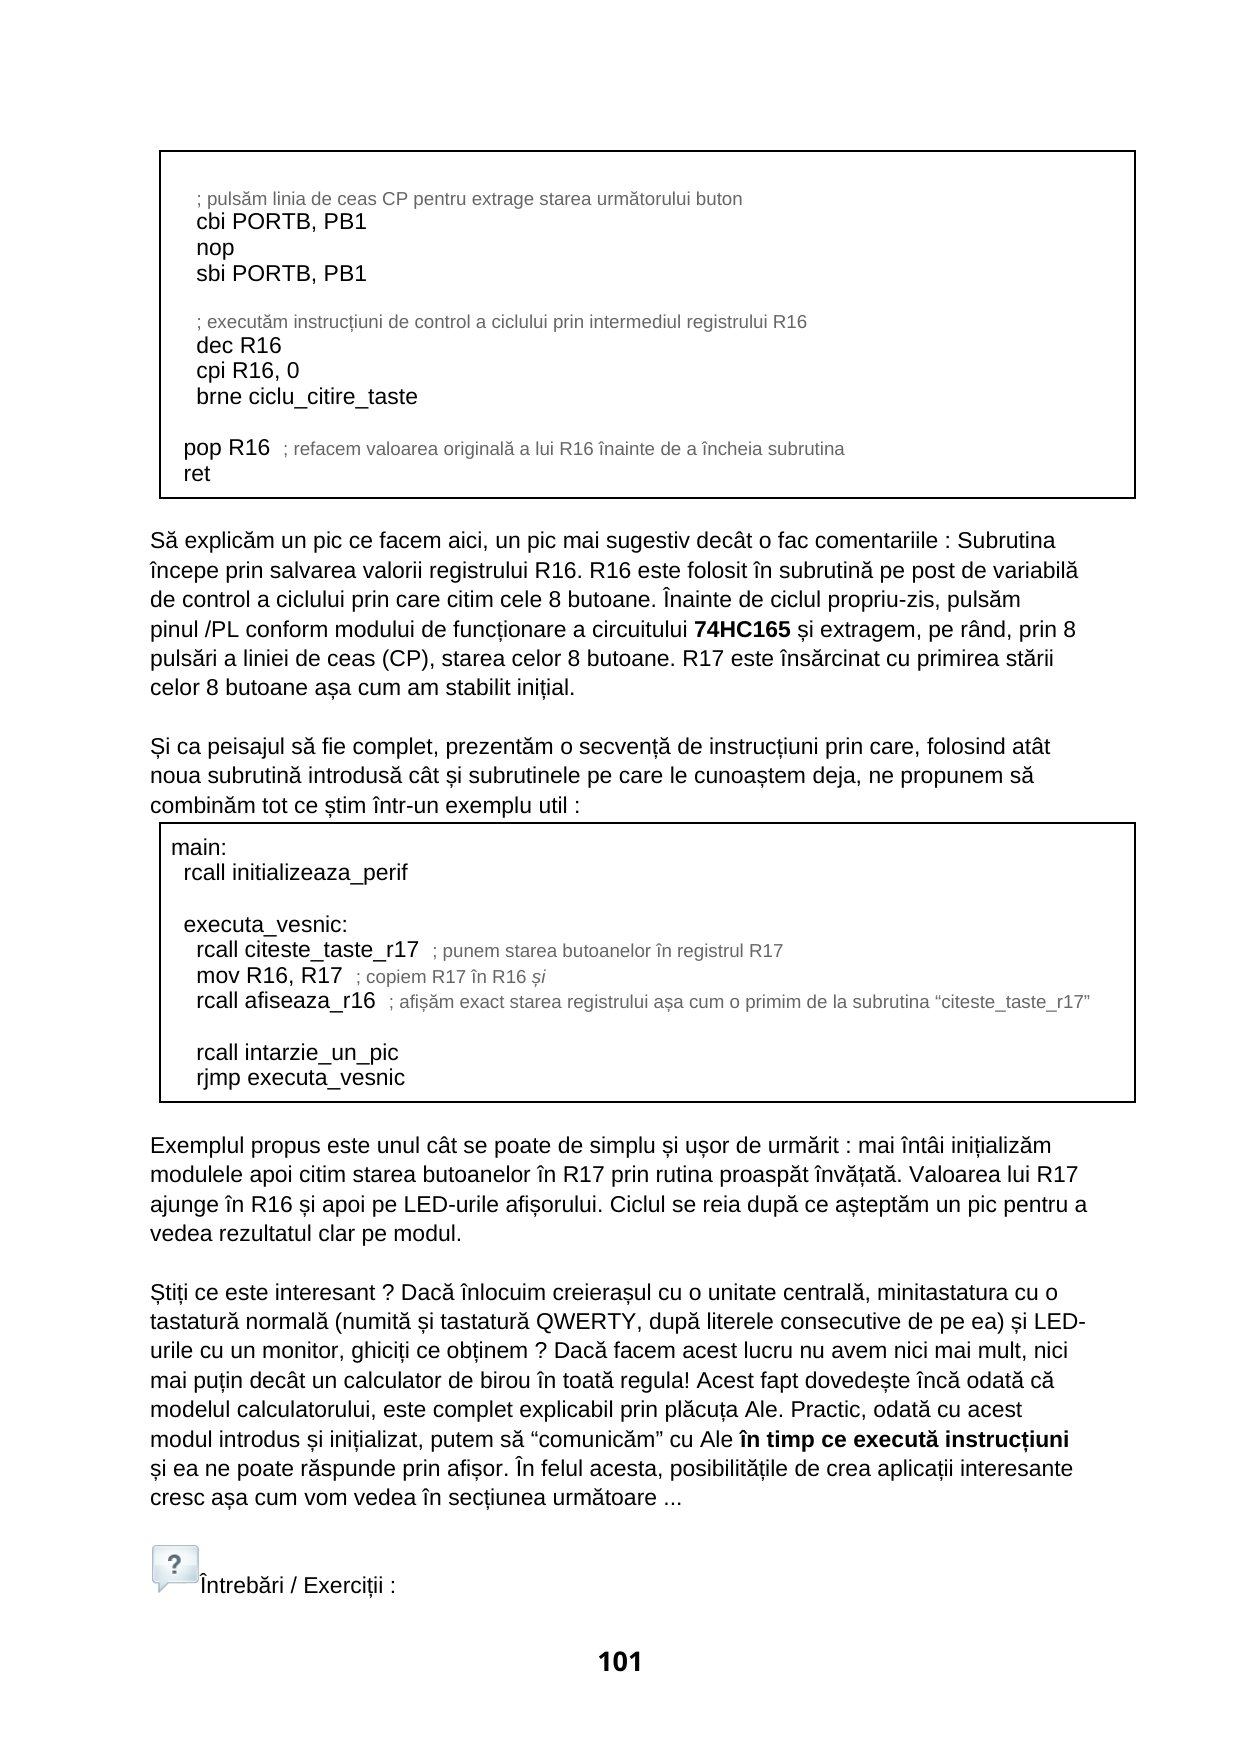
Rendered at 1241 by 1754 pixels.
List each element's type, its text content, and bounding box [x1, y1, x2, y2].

text Și ca peisajul să fie complet, prezentăm o secvență de instrucțiuni prin care, folosind atât noua subrutină introdusă cât și subrutinele pe care le cunoaștem deja, ne propunem să combinăm tot ce știm într-un exemplu util : [150, 734, 1091, 818]
picture [150, 1543, 200, 1594]
text Să explicăm un pic ce facem aici, un pic mai sugestiv decât o fac comentariile : Subrutina începe prin salvarea valorii registrului R16. R16 este folosit în subrutină pe post de variabilă de control a ciclului prin care citim cele 8 butoane. Înainte de ciclul propriu-zis, pulsăm pinul /PL conform modului de funcționare a circuitului 74HC165 și extragem, pe rând, prin 8 pulsări a liniei de ceas (CP), starea celor 8 butoane. R17 este însărcinat cu primirea stării celor 8 butoane așa cum am stabilit inițial. [150, 528, 1091, 701]
text Știți ce este interesant ? Dacă înlocuim creierașul cu o unitate centrală, minitastatura cu o tastatură normală (numită și tastatură QWERTY, după literele consecutive de pe ea) și LED-urile cu un monitor, ghiciți ce obținem ? Dacă facem acest lucru nu avem nici mai mult, nici mai puțin decât un calculator de birou în toată regula! Acest fapt dovedește încă odată că modelul calculatorului, este complet explicabil prin plăcuța Ale. Practic, odată cu acest modul introdus și inițializat, putem să “comunicăm” cu Ale în timp ce execută instrucțiuni și ea ne poate răspunde prin afișor. În felul acesta, posibilitățile de crea aplicații interesante cresc așa cum vom vedea în secțiunea următoare ... [150, 1279, 1091, 1511]
text Întrebări / Exerciții : [150, 1569, 1091, 1599]
table_header ; pulsăm linia de ceas CP pentru extrage starea următorului buton cbi PORTB, PB1 nop sbi PORTB, PB1 ; executăm instrucțiuni de control a ciclului prin intermediul registrului R16 dec R16 cpi R16, 0 brne ciclu_citire_taste pop R16 ; refacem valoarea originală a lui R16 înainte de a încheia subrutina ret [161, 152, 1134, 497]
text Exemplul propus este unul cât se poate de simplu și ușor de urmărit : mai întâi inițializăm modulele apoi citim starea butoanelor în R17 prin rutina proaspăt învățată. Valoarea lui R17 ajunge în R16 și apoi pe LED-urile afișorului. Ciclul se reia după ce așteptăm un pic pentru a vedea rezultatul clar pe modul. [150, 1132, 1091, 1246]
table_header main: rcall initializeaza_perif executa_vesnic: rcall citeste_taste_r17 ; punem starea butoanelor în registrul R17 mov R16, R17 ; copiem R17 în R16 și rcall afiseaza_r16 ; afișăm exact starea registrului așa cum o primim de la subrutina “citeste_taste_r17” rcall intarzie_un_pic rjmp executa_vesnic [161, 824, 1134, 1101]
